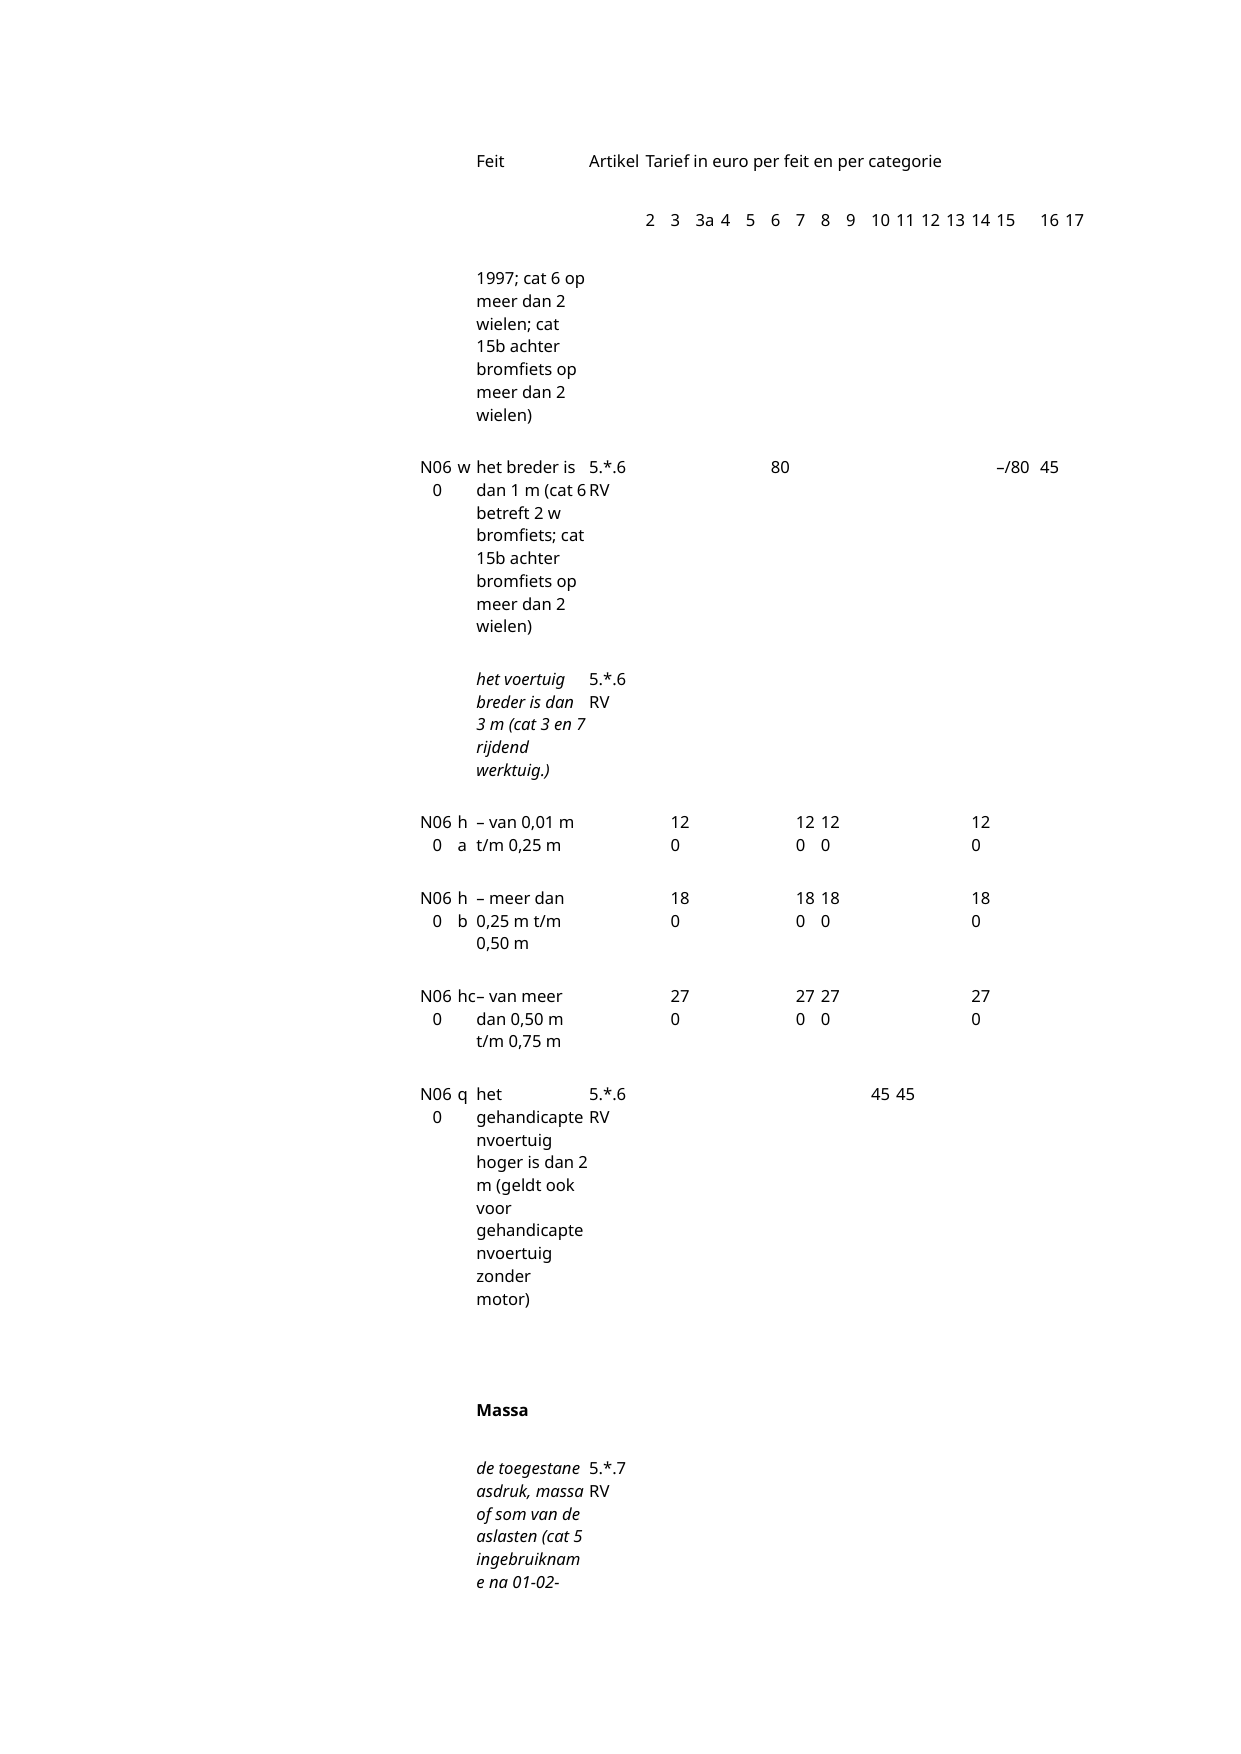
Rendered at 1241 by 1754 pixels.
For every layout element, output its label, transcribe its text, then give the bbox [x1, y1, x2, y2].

table_cell 9 [846, 209, 871, 267]
table_cell [695, 1398, 721, 1457]
table_cell N [420, 267, 432, 456]
table_cell 45 [1040, 456, 1065, 667]
table_cell [1065, 1340, 1090, 1398]
table_cell [996, 886, 1040, 984]
table_cell [771, 1457, 796, 1593]
table_cell 15 [996, 209, 1040, 267]
table_cell [746, 985, 771, 1083]
table_cell [796, 1340, 821, 1398]
table_cell [589, 1398, 645, 1457]
table_cell 180 [971, 886, 996, 984]
table_cell 180 [821, 886, 846, 984]
table_header [458, 150, 476, 208]
table_cell [695, 811, 721, 886]
table_cell – van 0,01 m t/m 0,25 m [476, 811, 589, 886]
table_cell [670, 1340, 695, 1398]
table_cell [871, 1457, 896, 1593]
table_cell w [458, 456, 476, 667]
table_cell 5.*.6 RV [589, 668, 645, 811]
table_cell [921, 1083, 946, 1340]
table_cell [695, 456, 721, 667]
table_cell N [420, 985, 432, 1083]
table_cell –/80 [996, 456, 1040, 667]
table_cell [1065, 1398, 1090, 1457]
table_cell [670, 1457, 695, 1593]
table_cell [821, 456, 846, 667]
table_cell [871, 1340, 896, 1398]
table_cell [1065, 1457, 1090, 1593]
table_cell [946, 886, 971, 984]
table_cell [846, 668, 871, 811]
table_cell [1040, 1398, 1065, 1457]
table_cell [476, 1340, 589, 1398]
table_cell [946, 267, 971, 456]
table_cell [721, 811, 746, 886]
table_cell [771, 668, 796, 811]
table_cell [458, 267, 476, 456]
table_cell [996, 1083, 1040, 1340]
table_cell [921, 1398, 946, 1457]
table_cell [589, 209, 645, 267]
table_cell [589, 267, 645, 456]
table_cell [946, 1083, 971, 1340]
table_cell ha [458, 811, 476, 886]
table_cell [1040, 1340, 1065, 1398]
table_cell [846, 267, 871, 456]
table_cell [721, 456, 746, 667]
table_cell [746, 1340, 771, 1398]
table_cell [721, 985, 746, 1083]
table_cell [433, 668, 457, 811]
table_cell [1040, 886, 1065, 984]
table_cell [996, 811, 1040, 886]
table_cell [771, 985, 796, 1083]
table_cell 060 [433, 267, 457, 456]
table_cell [721, 668, 746, 811]
table_cell 120 [796, 811, 821, 886]
table_cell [896, 668, 921, 811]
table_cell [589, 886, 645, 984]
table_cell [420, 1457, 432, 1593]
table_cell [896, 985, 921, 1083]
table_cell [771, 886, 796, 984]
table_cell [996, 1457, 1040, 1593]
table_cell [796, 668, 821, 811]
table_cell [1040, 1083, 1065, 1340]
table_cell q [458, 1083, 476, 1340]
table_cell [746, 456, 771, 667]
table_cell [896, 456, 921, 667]
table_cell [645, 1398, 670, 1457]
table_cell [589, 985, 645, 1083]
table_cell [645, 267, 670, 456]
table_cell [695, 1457, 721, 1593]
table_cell [996, 668, 1040, 811]
table_cell 7 [796, 209, 821, 267]
table_cell 17 [1065, 209, 1090, 267]
table_cell [589, 811, 645, 886]
table_cell 060 [433, 1083, 457, 1340]
table_cell [433, 1340, 457, 1398]
table_cell [721, 1340, 746, 1398]
table_cell 45 [871, 1083, 896, 1340]
table_cell [821, 668, 846, 811]
table_cell [476, 209, 589, 267]
table_cell [670, 1083, 695, 1340]
table_cell [846, 1083, 871, 1340]
table_cell [1065, 456, 1090, 667]
table_cell [946, 456, 971, 667]
table_cell [871, 811, 896, 886]
table_cell het gehandicaptenvoertuig hoger is dan 2 m (geldt ook voor gehandicaptenvoertuig zonder motor) [476, 1083, 589, 1340]
table_cell [921, 668, 946, 811]
table_cell [1040, 1457, 1065, 1593]
table_cell [846, 886, 871, 984]
table_cell [846, 456, 871, 667]
table_cell hb [458, 886, 476, 984]
table_cell 5.*.7 RV [589, 1457, 645, 1593]
table_cell [996, 267, 1040, 456]
table_cell [846, 985, 871, 1083]
table_cell [670, 668, 695, 811]
table_cell [695, 267, 721, 456]
table_cell [458, 1457, 476, 1593]
table_cell [771, 1340, 796, 1398]
table_cell [771, 1398, 796, 1457]
table_cell [871, 985, 896, 1083]
table_cell [1040, 985, 1065, 1083]
table_cell [896, 1340, 921, 1398]
table_cell [971, 1457, 996, 1593]
table_cell [1065, 267, 1090, 456]
table_cell [695, 1083, 721, 1340]
table_cell [458, 668, 476, 811]
table_cell 11 [896, 209, 921, 267]
table_header Tarief in euro per feit en per categorie [645, 150, 1090, 208]
table_cell 180 [670, 886, 695, 984]
table_cell 16 [1040, 209, 1065, 267]
table_cell [821, 1398, 846, 1457]
table_cell [721, 1083, 746, 1340]
table_cell [996, 1340, 1040, 1398]
table_cell [871, 1398, 896, 1457]
table_cell de toegestane asdruk, massa of som van de aslasten (cat 5 ingebruikname na 01-02- [476, 1457, 589, 1593]
table_cell 1997; cat 6 op meer dan 2 wielen; cat 15b achter bromfiets op meer dan 2 wielen) [476, 267, 589, 456]
table_cell [1040, 267, 1065, 456]
table_cell [971, 267, 996, 456]
table_cell 13 [946, 209, 971, 267]
table_cell [746, 668, 771, 811]
table_cell 120 [971, 811, 996, 886]
table_cell [746, 1398, 771, 1457]
table_cell [796, 1457, 821, 1593]
table_cell 8 [821, 209, 846, 267]
table_cell [645, 1457, 670, 1593]
table_cell [1065, 668, 1090, 811]
table_cell [645, 1340, 670, 1398]
table_cell 4 [721, 209, 746, 267]
table_cell 45 [896, 1083, 921, 1340]
table_cell N [420, 456, 432, 667]
table_cell het voertuig breder is dan 3 m (cat 3 en 7 rijdend werktuig.) [476, 668, 589, 811]
table_cell [645, 886, 670, 984]
table_cell [971, 1398, 996, 1457]
table_cell 10 [871, 209, 896, 267]
table_cell [695, 1340, 721, 1398]
table_cell [670, 1398, 695, 1457]
table_cell [946, 668, 971, 811]
table_cell – meer dan 0,25 m t/m 0,50 m [476, 886, 589, 984]
table_header [433, 150, 457, 208]
table_cell [771, 811, 796, 886]
table_cell [1065, 886, 1090, 984]
table_cell [589, 1340, 645, 1398]
table_cell [821, 267, 846, 456]
table_cell 5.*.6 RV [589, 456, 645, 667]
table_cell [946, 1457, 971, 1593]
table_cell [846, 811, 871, 886]
table_cell [921, 985, 946, 1083]
table_cell [821, 1457, 846, 1593]
table_cell [645, 668, 670, 811]
table_cell [420, 668, 432, 811]
table_cell [846, 1340, 871, 1398]
table_cell [433, 1457, 457, 1593]
table_cell [645, 1083, 670, 1340]
table_cell N [420, 1083, 432, 1340]
table_cell [871, 668, 896, 811]
table_cell 180 [796, 886, 821, 984]
table_cell [896, 886, 921, 984]
table_cell 3 [670, 209, 695, 267]
table_cell [796, 267, 821, 456]
table_cell 270 [670, 985, 695, 1083]
table_cell 5 [746, 209, 771, 267]
table_cell [433, 1398, 457, 1457]
table_header Artikel [589, 150, 645, 208]
table_cell [1065, 985, 1090, 1083]
table_cell 060 [433, 811, 457, 886]
table_cell [971, 1340, 996, 1398]
table_cell 14 [971, 209, 996, 267]
table_cell 060 [433, 886, 457, 984]
table_cell 6 [771, 209, 796, 267]
table_cell [458, 1398, 476, 1457]
table_cell [1065, 811, 1090, 886]
table_cell Massa [476, 1398, 589, 1457]
table_cell [871, 267, 896, 456]
table_cell 3a [695, 209, 721, 267]
table_cell [846, 1457, 871, 1593]
table_cell [921, 267, 946, 456]
table_cell [746, 811, 771, 886]
table_cell [645, 811, 670, 886]
table_cell 80 [771, 456, 796, 667]
table_cell [420, 1398, 432, 1457]
table_cell [746, 1083, 771, 1340]
table_cell [721, 1398, 746, 1457]
table_cell [433, 209, 457, 267]
table_cell [921, 1457, 946, 1593]
table_cell [645, 985, 670, 1083]
table_cell [458, 209, 476, 267]
table_cell [971, 456, 996, 667]
table_cell 060 [433, 456, 457, 667]
table_cell [896, 1457, 921, 1593]
table_cell 270 [971, 985, 996, 1083]
table_cell [645, 456, 670, 667]
table_cell [796, 1083, 821, 1340]
table_cell [896, 267, 921, 456]
table_cell 060 [433, 985, 457, 1083]
table_cell [946, 1340, 971, 1398]
table_cell 120 [670, 811, 695, 886]
table_cell [896, 1398, 921, 1457]
table_cell [871, 886, 896, 984]
table_cell [695, 886, 721, 984]
table_cell [796, 456, 821, 667]
table_cell 270 [796, 985, 821, 1083]
table_cell [821, 1083, 846, 1340]
table_cell N [420, 886, 432, 984]
table_cell 270 [821, 985, 846, 1083]
table_cell – van meer dan 0,50 m t/m 0,75 m [476, 985, 589, 1083]
table_cell [921, 1340, 946, 1398]
table_cell [996, 1398, 1040, 1457]
table_cell [771, 267, 796, 456]
table_cell [695, 985, 721, 1083]
table_cell [846, 1398, 871, 1457]
table_cell [1065, 1083, 1090, 1340]
table_cell [921, 456, 946, 667]
table_cell [420, 1340, 432, 1398]
table_cell N [420, 811, 432, 886]
table_cell [746, 267, 771, 456]
table_cell hc [458, 985, 476, 1083]
table_cell [771, 1083, 796, 1340]
table_cell [1040, 668, 1065, 811]
table_cell [946, 1398, 971, 1457]
table_cell [971, 1083, 996, 1340]
table_cell 120 [821, 811, 846, 886]
table_cell [721, 886, 746, 984]
table_header [420, 150, 432, 208]
table_cell [420, 209, 432, 267]
table_cell [695, 668, 721, 811]
table_cell 12 [921, 209, 946, 267]
table_cell [670, 456, 695, 667]
table_cell [721, 267, 746, 456]
table_cell [871, 456, 896, 667]
table_cell [946, 985, 971, 1083]
table_cell [746, 886, 771, 984]
table_cell [821, 1340, 846, 1398]
table_cell [458, 1340, 476, 1398]
table_cell [921, 811, 946, 886]
table_cell [946, 811, 971, 886]
table_cell 2 [645, 209, 670, 267]
table_cell [746, 1457, 771, 1593]
table_cell [921, 886, 946, 984]
table_cell [996, 985, 1040, 1083]
table_cell het breder is dan 1 m (cat 6 betreft 2 w bromfiets; cat 15b achter bromfiets op meer dan 2 wielen) [476, 456, 589, 667]
table_cell [796, 1398, 821, 1457]
table_cell [670, 267, 695, 456]
table_cell [1040, 811, 1065, 886]
table_cell [721, 1457, 746, 1593]
table_cell [896, 811, 921, 886]
table_cell 5.*.6 RV [589, 1083, 645, 1340]
table_header Feit [476, 150, 589, 208]
table_cell [971, 668, 996, 811]
